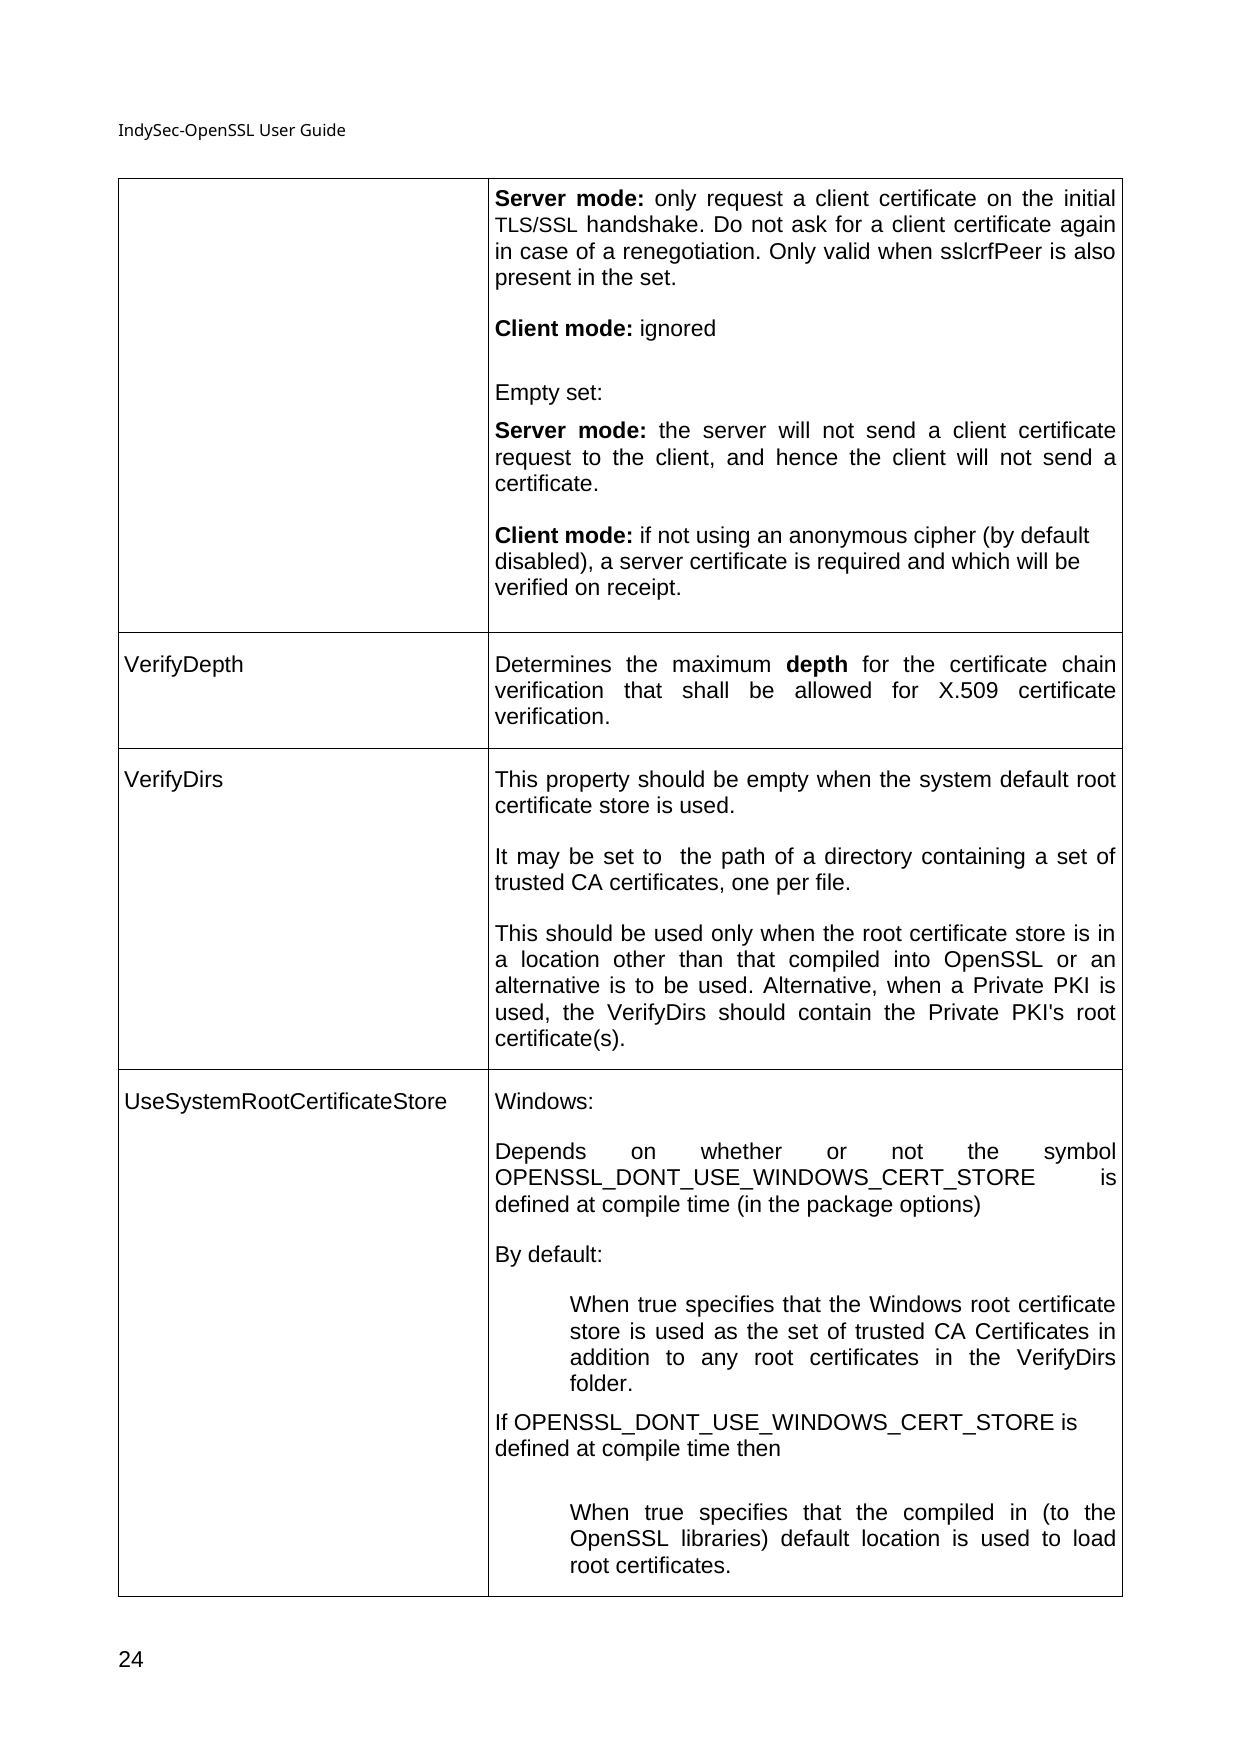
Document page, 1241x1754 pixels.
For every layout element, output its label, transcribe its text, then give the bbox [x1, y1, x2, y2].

table_cell VerifyDirs [119, 749, 488, 1069]
table_cell Server mode: only request a client certificate on the initial TLS/SSL handshake. Do not ask for a client certificate again in case of a renegotiation. Only valid when sslcrfPeer is also present in the set. Client mode: ignored Empty set: Server mode: the server will not send a client certificate request to the client, and hence the client will not send a certificate. Client mode: if not using an anonymous cipher (by default disabled), a server certificate is required and which will be verified on receipt. [489, 179, 1122, 632]
table_cell [119, 179, 488, 632]
table_cell Determines the maximum depth for the certificate chain verification that shall be allowed for X.509 certificate verification. [489, 633, 1122, 747]
table_cell Windows: Depends on whether or not the symbol OPENSSL_DONT_USE_WINDOWS_CERT_STORE is defined at compile time (in the package options) By default: When true specifies that the Windows root certificate store is used as the set of trusted CA Certificates in addition to any root certificates in the VerifyDirs folder. If OPENSSL_DONT_USE_WINDOWS_CERT_STORE is defined at compile time then When true specifies that the compiled in (to the OpenSSL libraries) default location is used to load root certificates. [489, 1070, 1122, 1596]
table_cell This property should be empty when the system default root certificate store is used. It may be set to the path of a directory containing a set of trusted CA certificates, one per file. This should be used only when the root certificate store is in a location other than that compiled into OpenSSL or an alternative is to be used. Alternative, when a Private PKI is used, the VerifyDirs should contain the Private PKI's root certificate(s). [489, 749, 1122, 1069]
table_cell VerifyDepth [119, 633, 488, 747]
table_cell UseSystemRootCertificateStore [119, 1070, 488, 1596]
